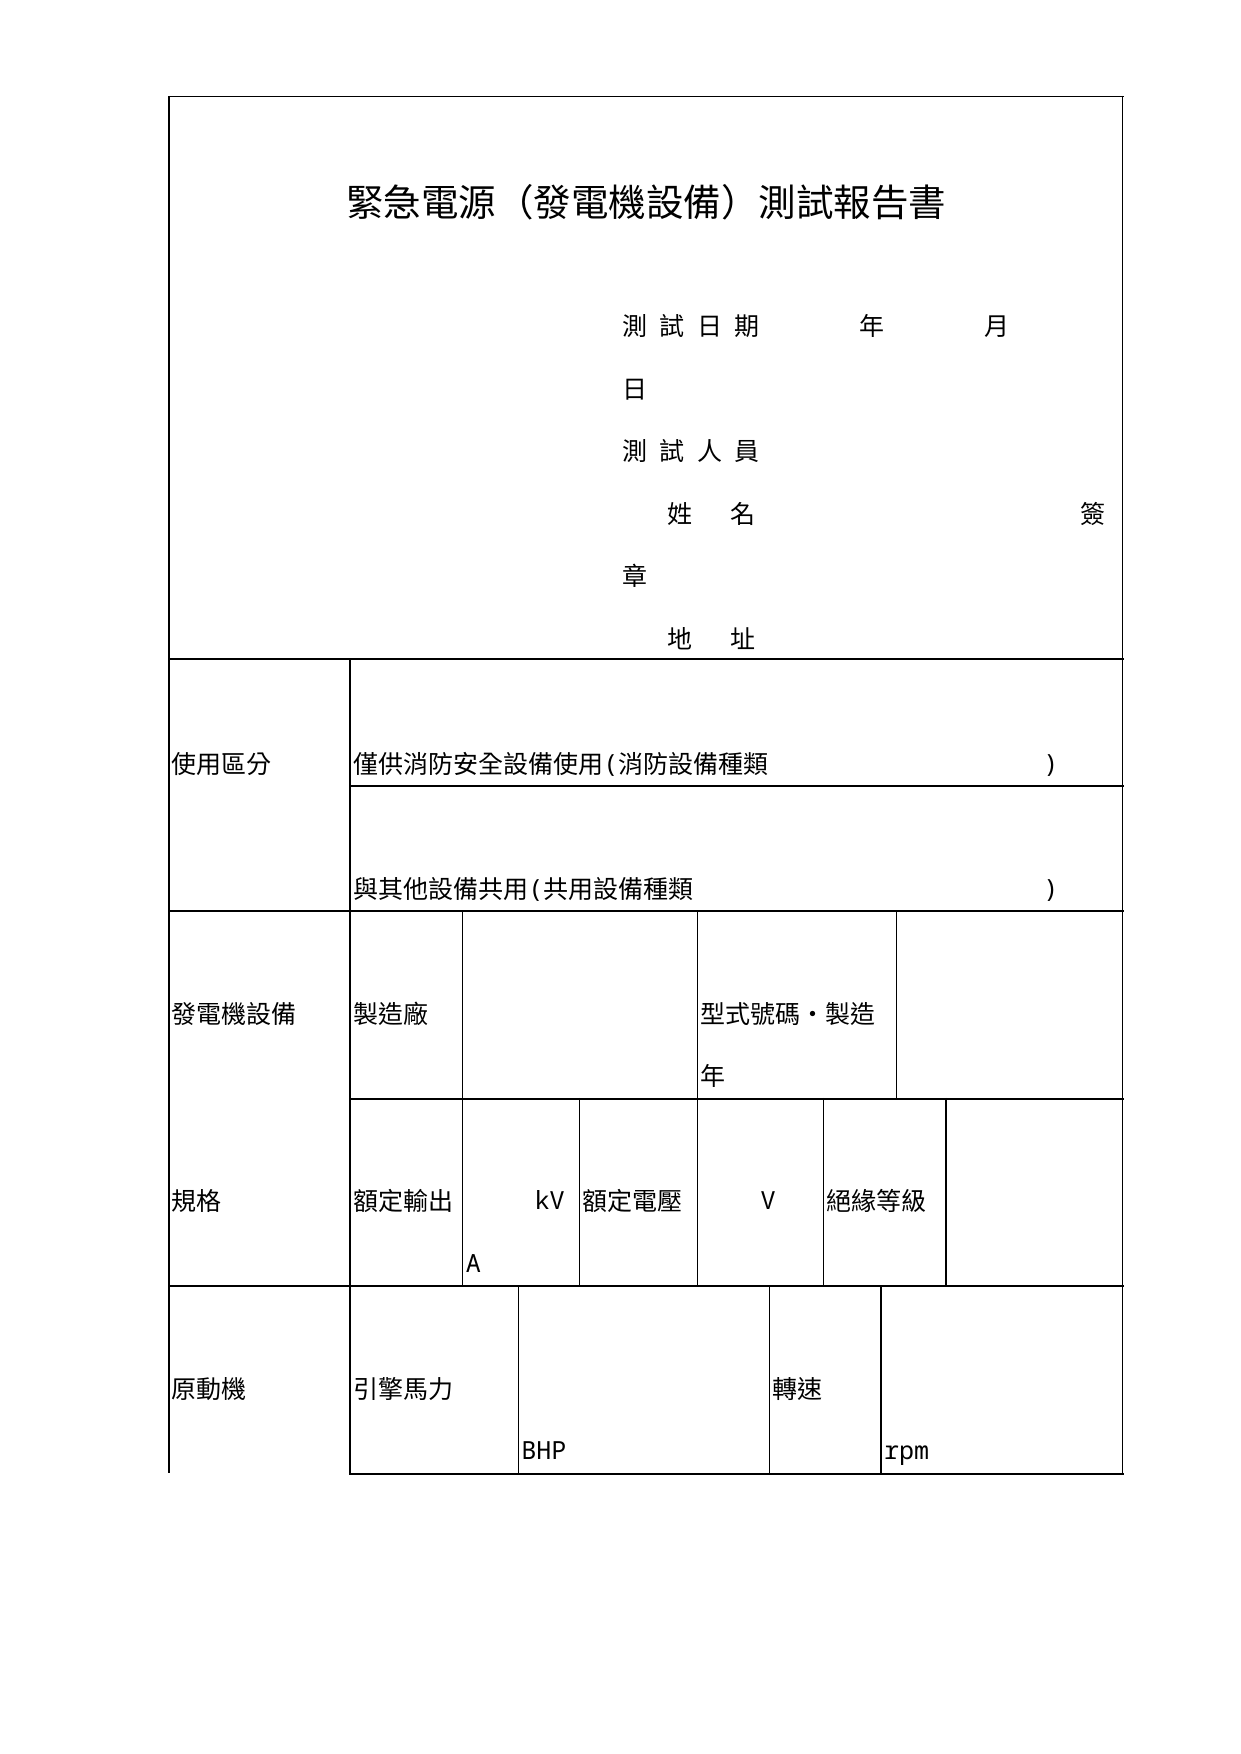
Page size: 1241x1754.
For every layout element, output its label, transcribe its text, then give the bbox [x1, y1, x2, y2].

table_cell V [698, 1100, 823, 1285]
table_cell [170, 408, 619, 471]
table_cell 絕緣等級 [824, 1100, 945, 1285]
table_cell [170, 596, 619, 658]
table_cell [170, 233, 619, 408]
table_cell 測 試 人 員 [619, 408, 1122, 471]
table_cell 與其他設備共用(共用設備種類 ) [351, 787, 1122, 910]
table_cell 轉速 [770, 1287, 880, 1473]
table_cell 額定輸出 [351, 1100, 462, 1285]
table_cell [463, 912, 697, 1098]
table_cell 額定電壓 [580, 1100, 697, 1285]
table_cell 製造廠 [351, 912, 462, 1098]
table_cell BHP [519, 1287, 769, 1473]
table_cell 僅供消防安全設備使用(消防設備種類 ) [351, 660, 1122, 785]
table_cell [897, 912, 1122, 1098]
table_cell kVA [463, 1100, 579, 1285]
table_cell 使用區分 [170, 660, 349, 910]
table_cell [170, 471, 619, 596]
table_cell 姓 名 簽章 [619, 471, 1122, 596]
table_cell 規格 [170, 1098, 349, 1285]
table_cell 原動機 [170, 1287, 349, 1473]
table_cell rpm [882, 1287, 1122, 1473]
table_cell [947, 1100, 1122, 1285]
table_cell 引擎馬力 [351, 1287, 518, 1473]
table_cell 型式號碼‧製造年 [698, 912, 896, 1098]
table_cell 測 試 日 期 年 月 日 [619, 233, 1122, 408]
table_header 緊急電源（發電機設備）測試報告書 [170, 97, 1122, 233]
table_cell 地 址 [619, 596, 1122, 658]
table_cell 發電機設備 [170, 912, 349, 1098]
